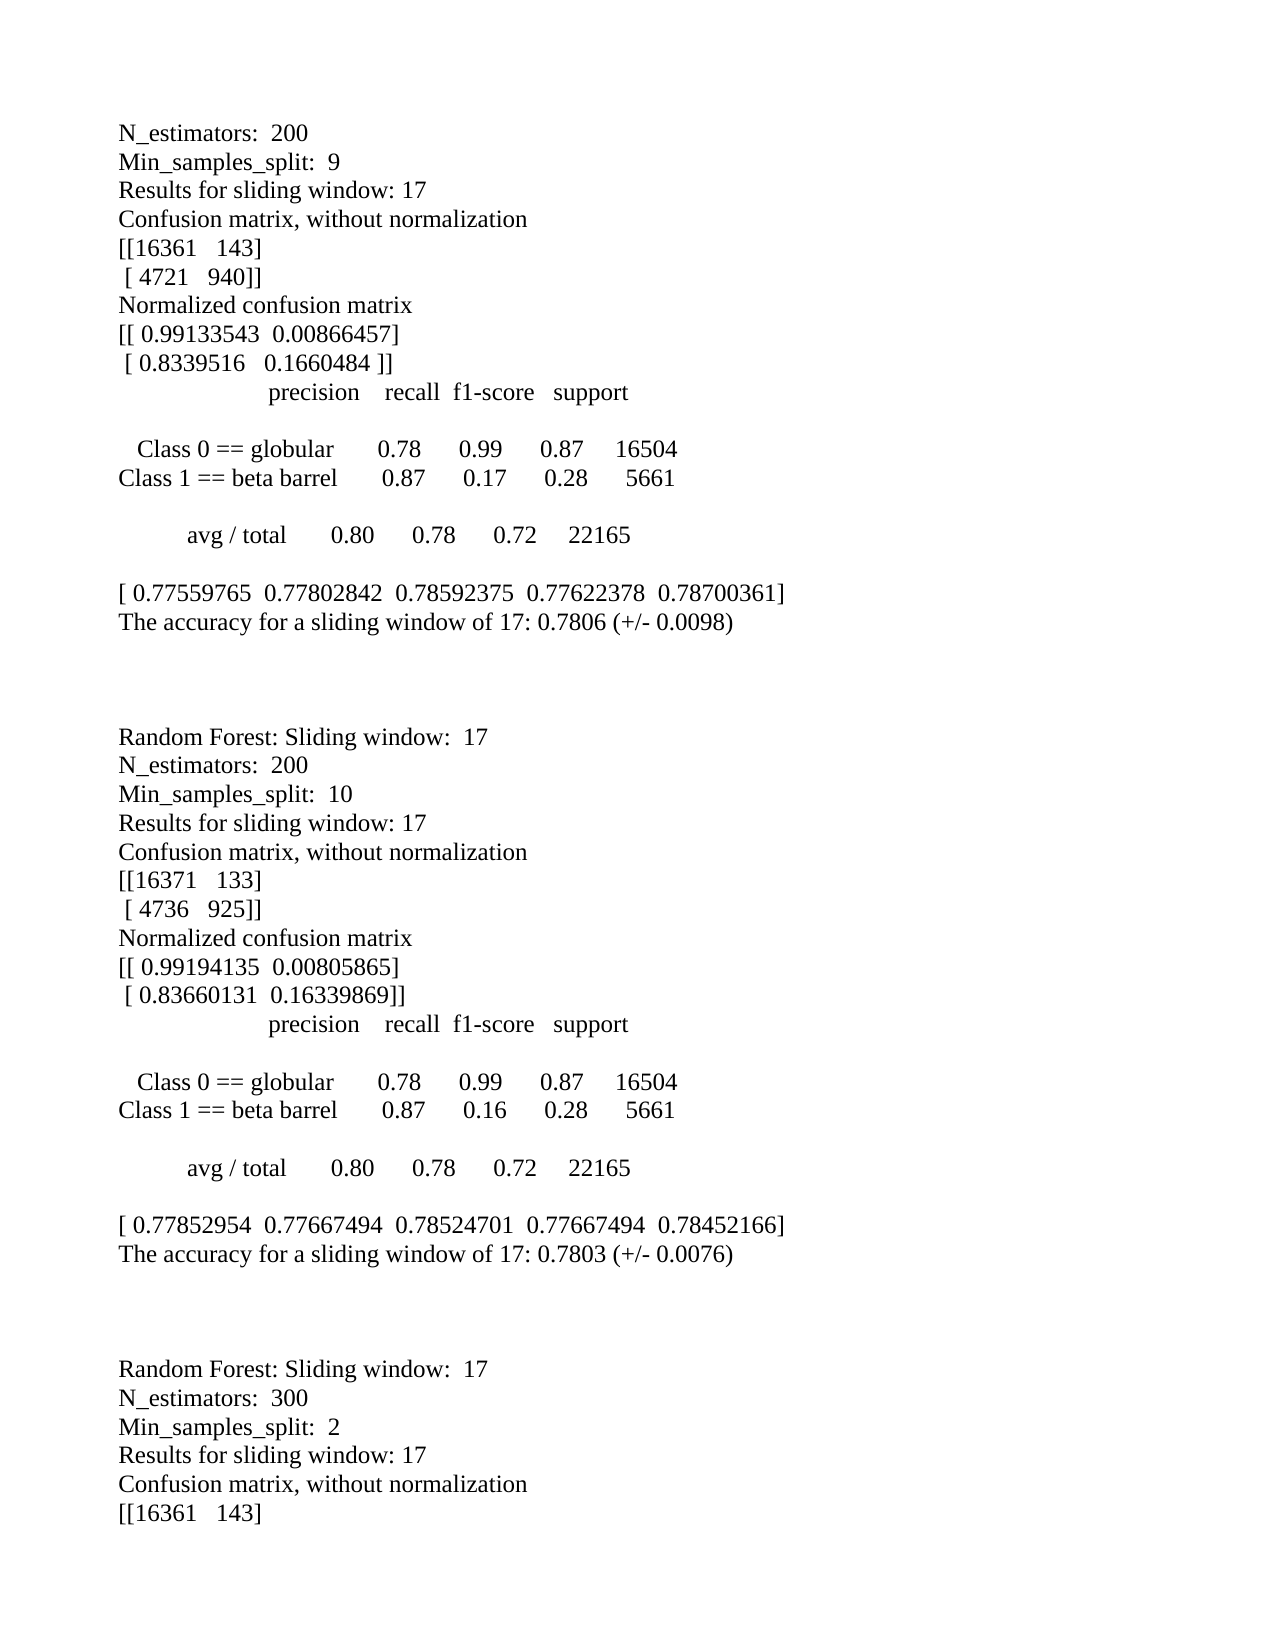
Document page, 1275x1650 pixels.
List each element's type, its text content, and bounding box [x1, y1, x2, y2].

text [[16361 143] [118, 1498, 1157, 1527]
text precision recall f1-score support [118, 377, 1157, 406]
text Class 0 == globular 0.78 0.99 0.87 16504 [118, 434, 1157, 463]
text avg / total 0.80 0.78 0.72 22165 [118, 521, 1157, 549]
text [ 0.8339516 0.1660484 ]] [118, 348, 1157, 377]
text [ 0.83660131 0.16339869]] [118, 981, 1157, 1009]
text Confusion matrix, without normalization [118, 204, 1157, 233]
text [[ 0.99194135 0.00805865] [118, 952, 1157, 981]
text Min_samples_split: 9 [118, 147, 1157, 176]
text Confusion matrix, without normalization [118, 1469, 1157, 1498]
text Random Forest: Sliding window: 17 [118, 722, 1157, 751]
text Min_samples_split: 10 [118, 779, 1157, 808]
text [[16371 133] [118, 866, 1157, 894]
text [ 0.77852954 0.77667494 0.78524701 0.77667494 0.78452166] [118, 1211, 1157, 1239]
text N_estimators: 300 [118, 1383, 1157, 1412]
text Results for sliding window: 17 [118, 1441, 1157, 1469]
text avg / total 0.80 0.78 0.72 22165 [118, 1153, 1157, 1182]
text [ 4736 925]] [118, 894, 1157, 923]
text [ 4721 940]] [118, 262, 1157, 291]
text precision recall f1-score support [118, 1009, 1157, 1038]
text Results for sliding window: 17 [118, 176, 1157, 204]
text Confusion matrix, without normalization [118, 837, 1157, 866]
text Normalized confusion matrix [118, 923, 1157, 952]
text Results for sliding window: 17 [118, 808, 1157, 837]
text [ 0.77559765 0.77802842 0.78592375 0.77622378 0.78700361] [118, 578, 1157, 607]
text Random Forest: Sliding window: 17 [118, 1354, 1157, 1383]
text Class 1 == beta barrel 0.87 0.17 0.28 5661 [118, 463, 1157, 492]
text [[ 0.99133543 0.00866457] [118, 319, 1157, 348]
text Min_samples_split: 2 [118, 1412, 1157, 1441]
text The accuracy for a sliding window of 17: 0.7806 (+/- 0.0098) [118, 607, 1157, 636]
text Class 1 == beta barrel 0.87 0.16 0.28 5661 [118, 1096, 1157, 1124]
text Class 0 == globular 0.78 0.99 0.87 16504 [118, 1067, 1157, 1096]
text N_estimators: 200 [118, 751, 1157, 779]
text The accuracy for a sliding window of 17: 0.7803 (+/- 0.0076) [118, 1239, 1157, 1268]
text [[16361 143] [118, 233, 1157, 262]
text Normalized confusion matrix [118, 291, 1157, 319]
text N_estimators: 200 [118, 118, 1157, 147]
